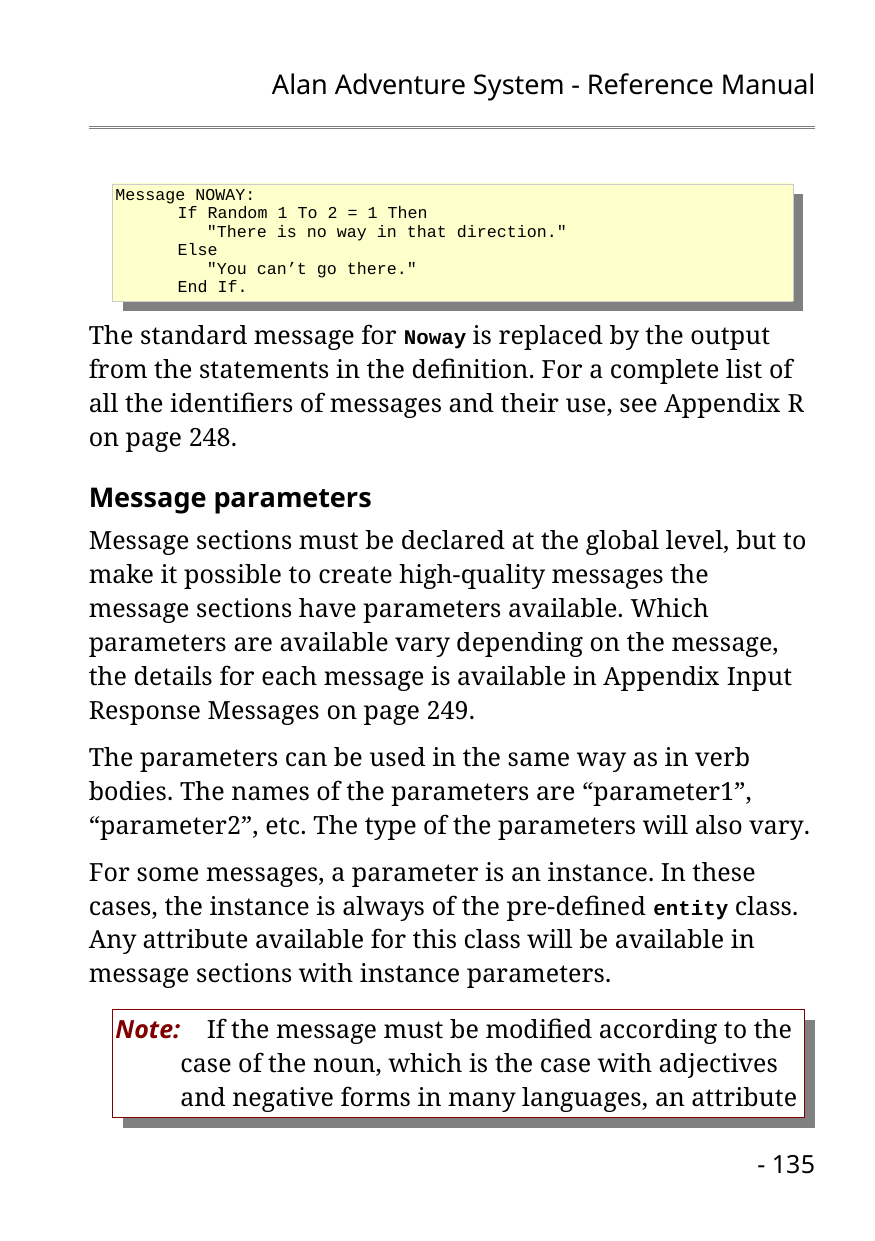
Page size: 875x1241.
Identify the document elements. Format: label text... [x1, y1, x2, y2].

text Message sections must be declared at the global level, but to make it possible to create high-quality messages the message sections have parameters available. Which parameters are available vary depending on the message, the details for each message is available in Appendix Input Response Messages on page 200. [88, 523, 815, 727]
text For some messages, a parameter is an instance. In these cases, the instance is always of the pre-defined entity class. Any attribute available for this class will be available in message sections with instance parameters. [88, 854, 815, 990]
list If the message must be modified according to the case of the noun, which is the case with adjectives and negative forms in many languages, an attribute [113, 1010, 804, 1117]
subtitle Message parameters [88, 479, 815, 516]
text The parameters can be used in the same way as in verb bodies. The names of the parameters are “parameter1”, “parameter2”, etc. The type of the parameters will also vary. [88, 740, 815, 842]
text The standard message for Noway is replaced by the output from the state­ments in the definition. For a complete list of all the identifiers of messages and their use, see Appendix R on page 199. [88, 318, 815, 454]
text Message NOWAY: If Random 1 To 2 = 1 Then "There is no way in that direction." Else "You can’t go there." End If. [113, 185, 793, 301]
